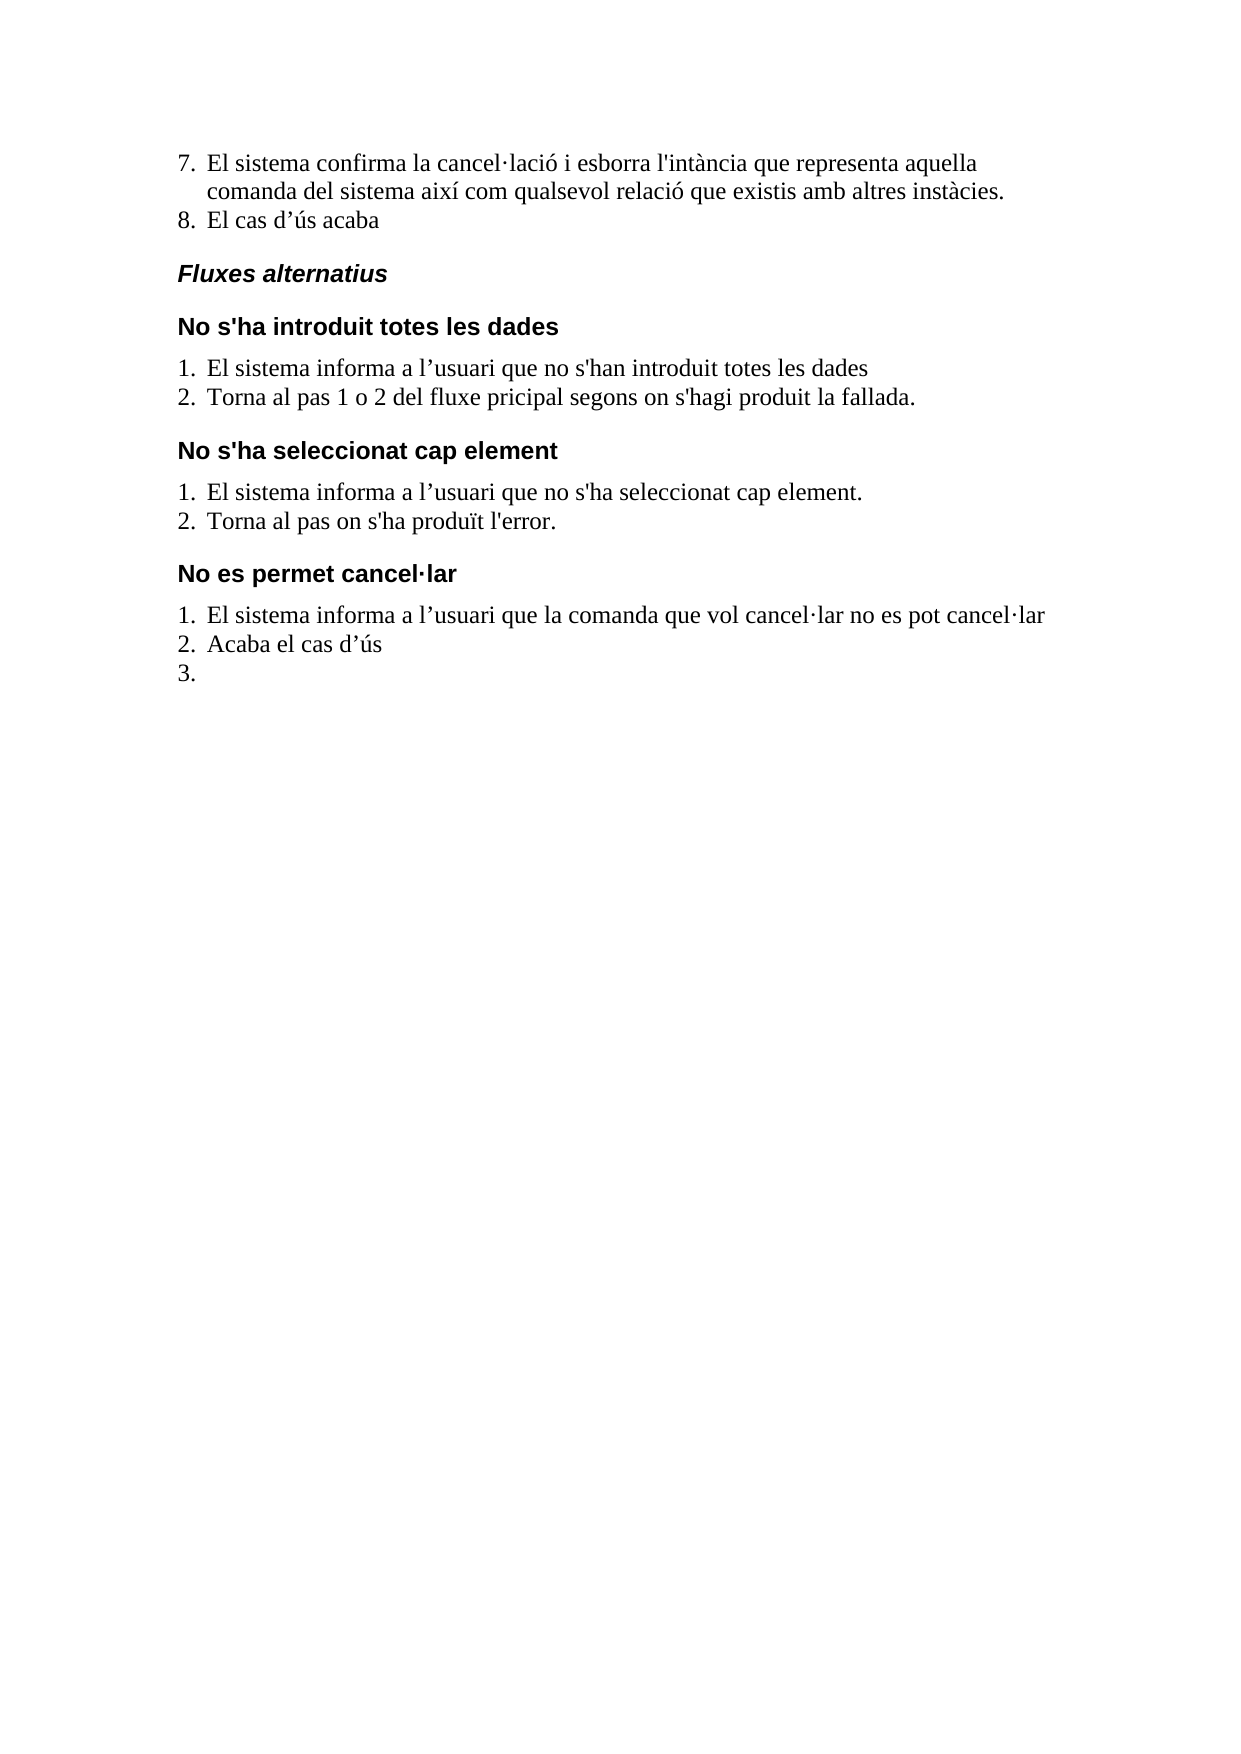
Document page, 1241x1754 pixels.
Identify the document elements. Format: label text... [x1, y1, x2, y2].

list El sistema informa a l’usuari que no s'han introduit totes les dades [177, 353, 1063, 382]
list Acaba el cas d’ús [177, 629, 1063, 658]
list El sistema confirma la cancel·lació i esborra l'intància que representa aquella comanda del sistema així com qualsevol relació que existis amb altres instàcies. [177, 148, 1063, 205]
subtitle Fluxes alternatius [177, 259, 1063, 287]
list El cas d’ús acaba [177, 205, 1063, 234]
list El sistema informa a l’usuari que la comanda que vol cancel·lar no es pot cancel·lar [177, 601, 1063, 629]
list Torna al pas on s'ha produït l'error. [177, 506, 1063, 534]
list El sistema informa a l’usuari que no s'ha seleccionat cap element. [177, 477, 1063, 506]
subtitle No s'ha introduit totes les dades [177, 312, 1063, 341]
subtitle No s'ha seleccionat cap element [177, 436, 1063, 464]
list Torna al pas 1 o 2 del fluxe pricipal segons on s'hagi produit la fallada. [177, 382, 1063, 411]
subtitle No es permet cancel·lar [177, 559, 1063, 588]
